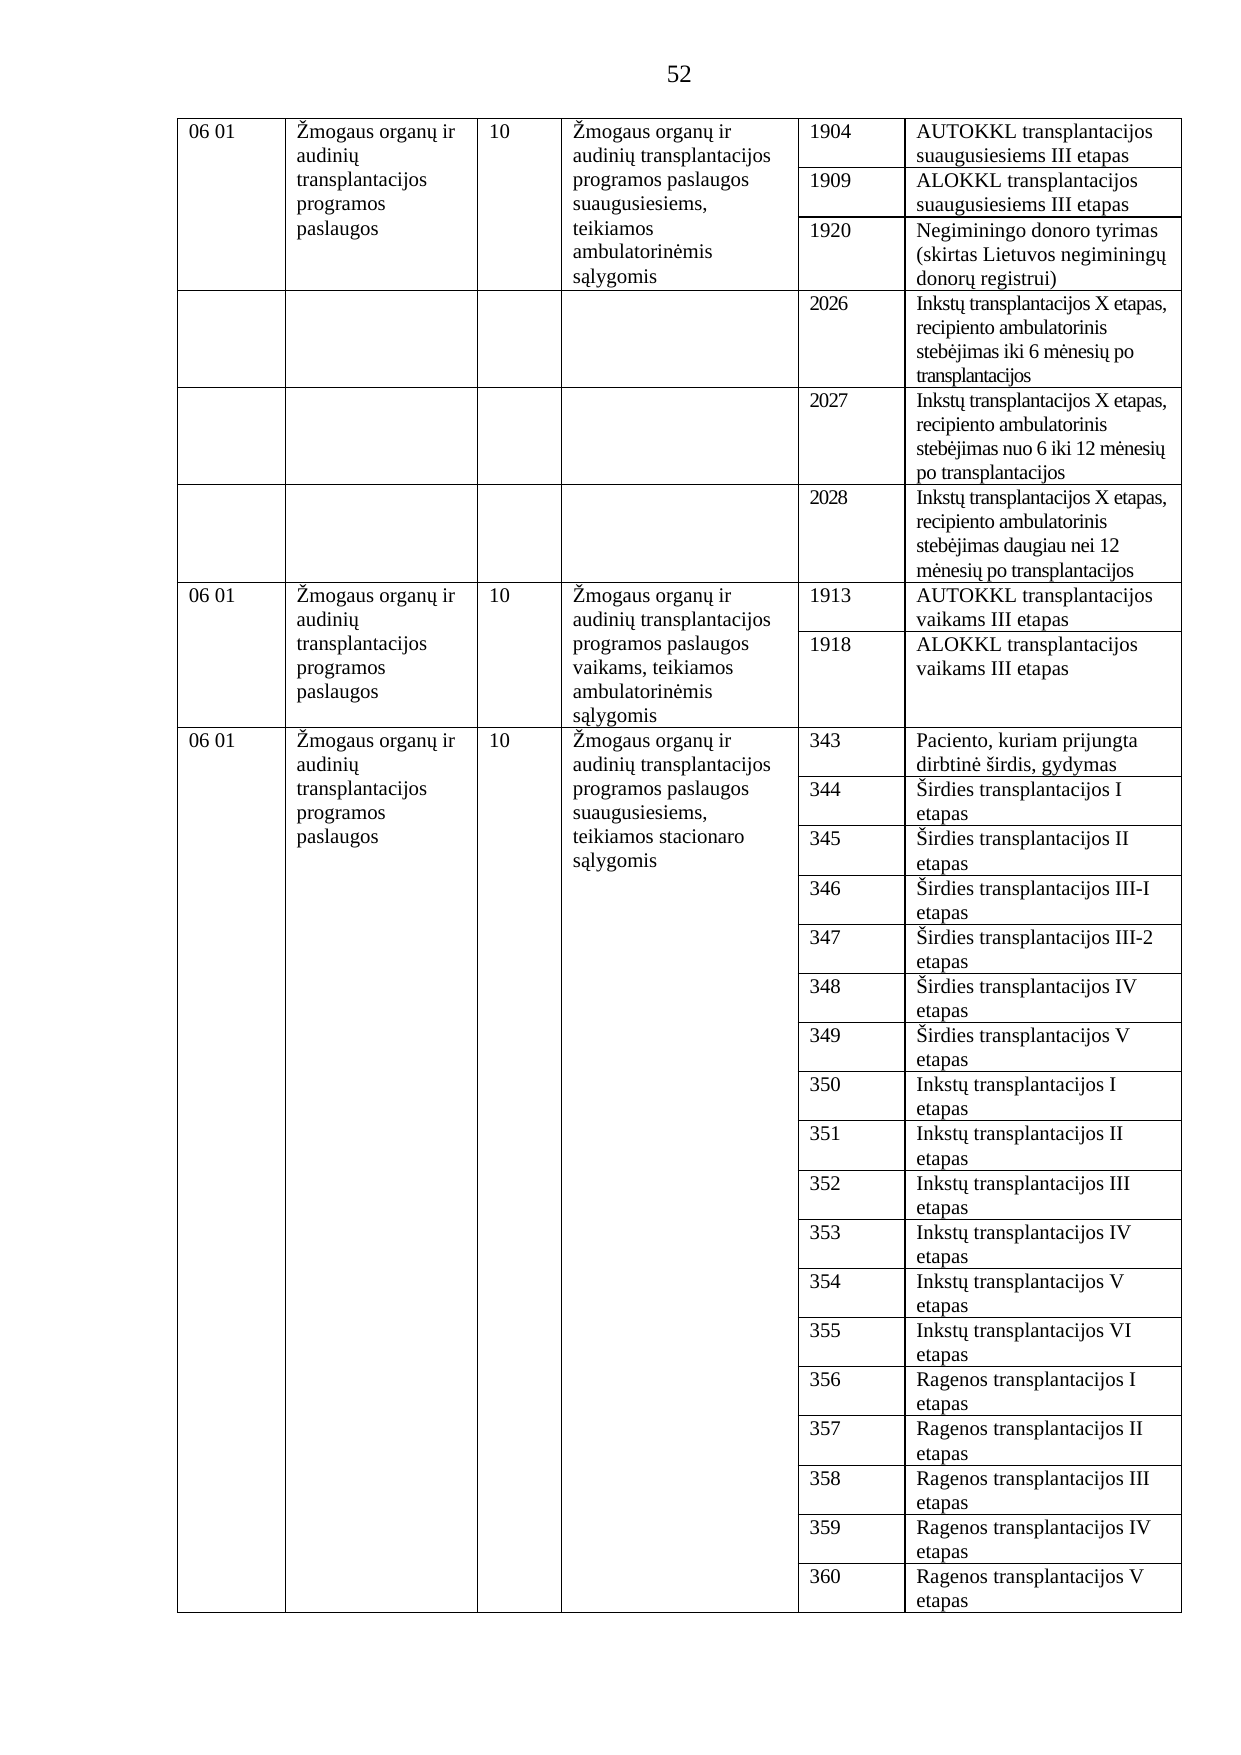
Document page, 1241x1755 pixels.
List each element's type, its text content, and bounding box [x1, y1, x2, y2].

table_cell [286, 291, 477, 387]
table_cell Inkstų transplantacijos VI etapas [906, 1318, 1181, 1366]
table_cell Inkstų transplantacijos II etapas [906, 1121, 1181, 1169]
table_cell [562, 388, 798, 484]
table_cell 06 01 [178, 728, 285, 1612]
table_cell AUTOKKL transplantacijos vaikams III etapas [906, 583, 1181, 631]
table_cell Ragenos transplantacijos IV etapas [906, 1515, 1181, 1563]
table_cell [562, 485, 798, 582]
table_cell 353 [799, 1220, 904, 1268]
table_cell 10 [478, 728, 561, 1612]
table_cell Inkstų transplantacijos III etapas [906, 1171, 1181, 1219]
table_cell [478, 485, 561, 582]
table_cell Širdies transplantacijos IV etapas [906, 974, 1181, 1022]
table_cell Inkstų transplantacijos IV etapas [906, 1220, 1181, 1268]
table_cell 358 [799, 1466, 904, 1514]
table_cell [178, 485, 285, 582]
table_cell 350 [799, 1072, 904, 1120]
table_cell 360 [799, 1564, 904, 1612]
table_cell Ragenos transplantacijos II etapas [906, 1416, 1181, 1464]
table_cell Širdies transplantacijos III-2 etapas [906, 925, 1181, 973]
table_cell 352 [799, 1171, 904, 1219]
table_cell 06 01 [178, 583, 285, 727]
table_cell 06 01 [178, 119, 285, 290]
table_cell 347 [799, 925, 904, 973]
table_cell 2028 [799, 485, 904, 582]
table_cell Žmogaus organų ir audinių transplantacijos programos paslaugos [286, 583, 477, 727]
table_cell Žmogaus organų ir audinių transplantacijos programos paslaugos vaikams, teikiamos ambulatorinėmis sąlygomis [562, 583, 798, 727]
table_cell Širdies transplantacijos I etapas [906, 777, 1181, 825]
table_cell Paciento, kuriam prijungta dirbtinė širdis, gydymas [906, 728, 1181, 776]
table_cell Ragenos transplantacijos I etapas [906, 1367, 1181, 1415]
table_cell 1904 [799, 119, 904, 167]
table_cell Žmogaus organų ir audinių transplantacijos programos paslaugos [286, 119, 477, 290]
table_cell 348 [799, 974, 904, 1022]
table_cell [178, 388, 285, 484]
table_cell 10 [478, 119, 561, 290]
table_cell AUTOKKL transplantacijos suaugusiesiems III etapas [906, 119, 1181, 167]
table_cell [478, 291, 561, 387]
table_cell 356 [799, 1367, 904, 1415]
table_cell [478, 388, 561, 484]
table_cell [178, 291, 285, 387]
table_cell Negiminingo donoro tyrimas (skirtas Lietuvos negiminingų donorų registrui) [906, 218, 1181, 290]
table_cell 354 [799, 1269, 904, 1317]
table_cell 346 [799, 876, 904, 924]
table_cell 349 [799, 1023, 904, 1071]
table_cell [286, 388, 477, 484]
table_cell ALOKKL transplantacijos suaugusiesiems III etapas [906, 168, 1181, 216]
table_cell ALOKKL transplantacijos vaikams III etapas [906, 632, 1181, 727]
table_cell 2026 [799, 291, 904, 387]
table_cell 2027 [799, 388, 904, 484]
table_cell 1909 [799, 168, 904, 216]
table_cell Širdies transplantacijos III-I etapas [906, 876, 1181, 924]
table_cell 355 [799, 1318, 904, 1366]
table_cell 351 [799, 1121, 904, 1169]
table_cell Žmogaus organų ir audinių transplantacijos programos paslaugos suaugusiesiems, teikiamos stacionaro sąlygomis [562, 728, 798, 1612]
table_cell 1913 [799, 583, 904, 631]
table_cell Širdies transplantacijos II etapas [906, 826, 1181, 874]
table_cell 359 [799, 1515, 904, 1563]
table_cell [286, 485, 477, 582]
table_cell 10 [478, 583, 561, 727]
table_cell [562, 291, 798, 387]
table_cell Ragenos transplantacijos III etapas [906, 1466, 1181, 1514]
table_cell 357 [799, 1416, 904, 1464]
table_cell 343 [799, 728, 904, 776]
table_cell Širdies transplantacijos V etapas [906, 1023, 1181, 1071]
table_cell 344 [799, 777, 904, 825]
table_cell Inkstų transplantacijos V etapas [906, 1269, 1181, 1317]
table_cell 345 [799, 826, 904, 874]
table_cell Žmogaus organų ir audinių transplantacijos programos paslaugos [286, 728, 477, 1612]
table_cell 1920 [799, 218, 904, 290]
table_cell Žmogaus organų ir audinių transplantacijos programos paslaugos suaugusiesiems, teikiamos ambulatorinėmis sąlygomis [562, 119, 798, 290]
table_cell Ragenos transplantacijos V etapas [906, 1564, 1181, 1612]
table_cell Inkstų transplantacijos I etapas [906, 1072, 1181, 1120]
table_cell 1918 [799, 632, 904, 727]
